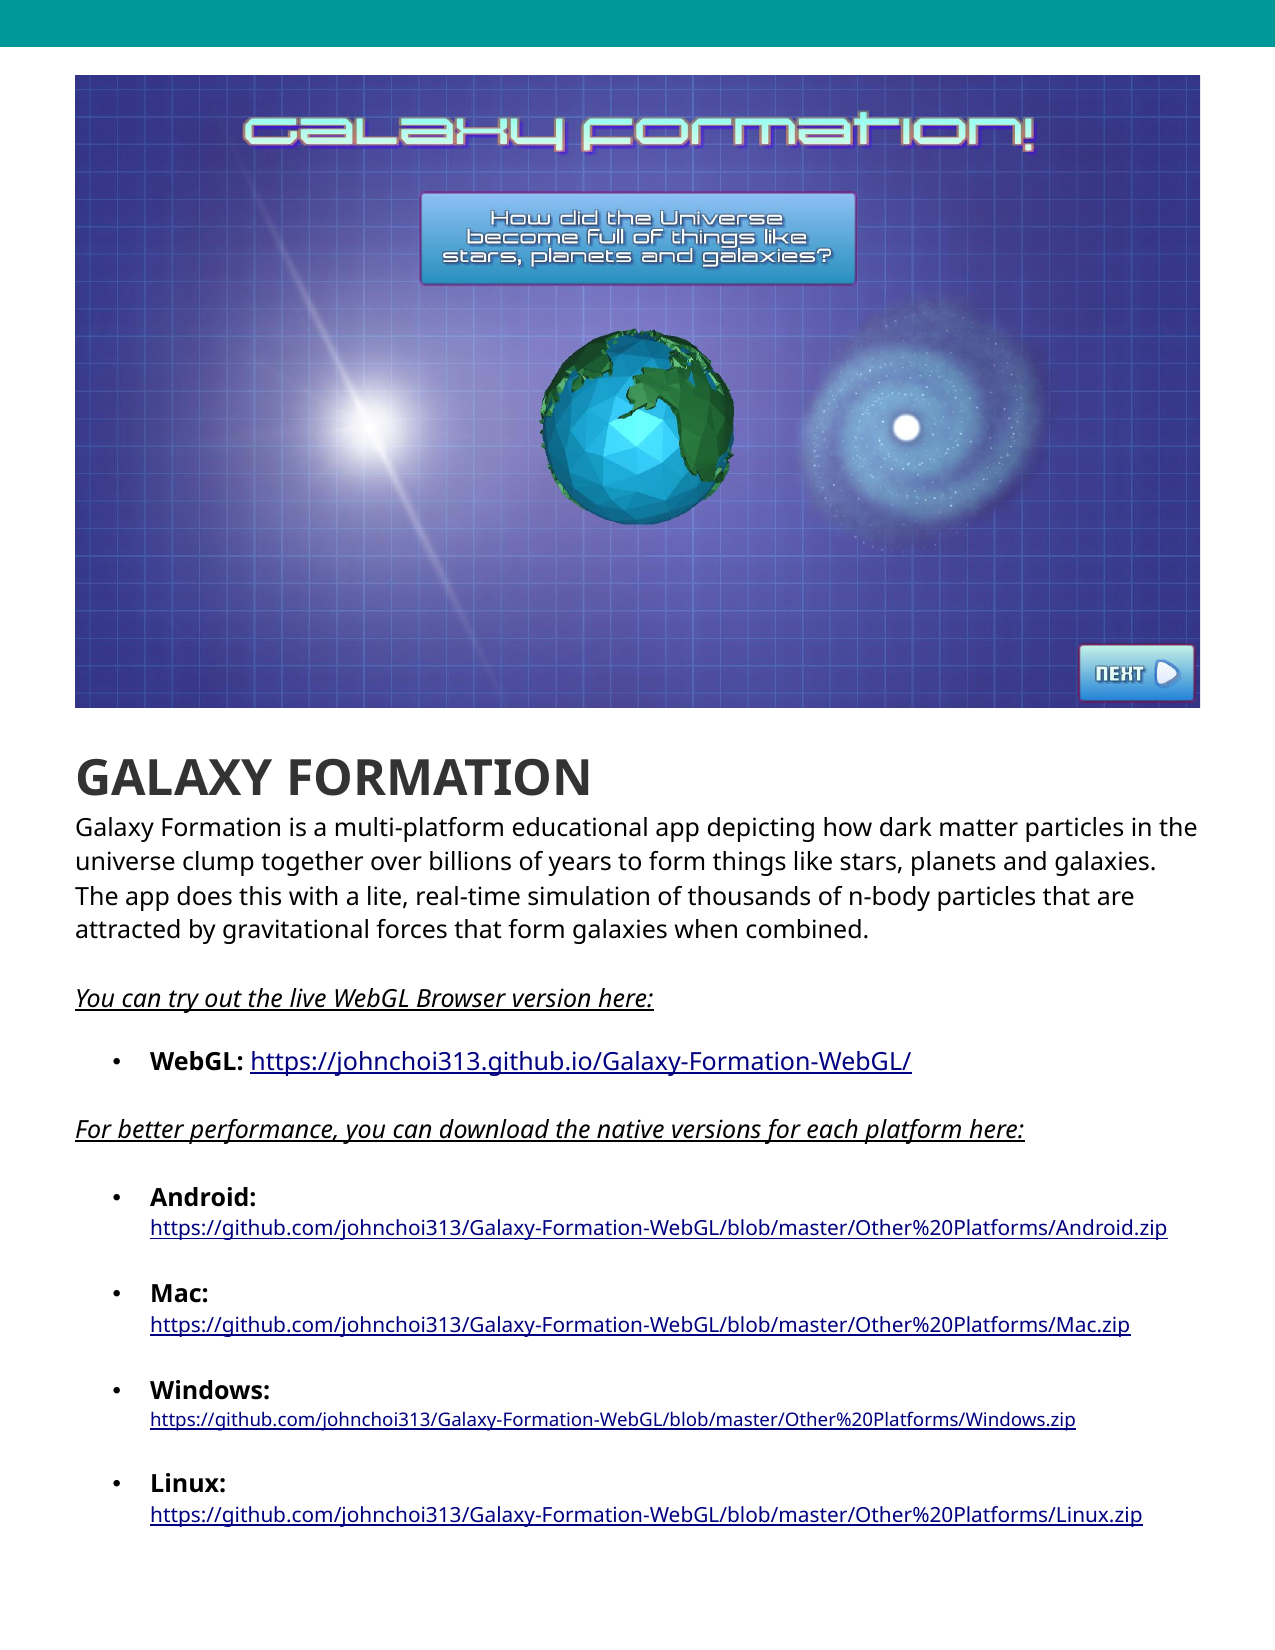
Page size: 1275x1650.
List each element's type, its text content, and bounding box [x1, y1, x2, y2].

list Mac: [112, 1276, 1200, 1310]
list Linux: [112, 1466, 1200, 1500]
list Android: [112, 1179, 1200, 1213]
text You can try out the live WebGL Browser version here: [75, 980, 1200, 1014]
text For better performance, you can download the native versions for each platform here: [75, 1111, 1200, 1145]
text Galaxy Formation is a multi-platform educational app depicting how dark matter particles in the universe clump together over billions of years to form things like stars, planets and galaxies. The app does this with a lite, real-time simulation of thousands of n-body particles that are attracted by gravitational forces that form galaxies when combined. [75, 810, 1200, 946]
list Windows: [112, 1372, 1200, 1407]
list https://github.com/johnchoi313/Galaxy-Formation-WebGL/blob/master/Other%20Platforms/Android.zip [112, 1213, 1200, 1242]
list https://github.com/johnchoi313/Galaxy-Formation-WebGL/blob/master/Other%20Platforms/Windows.zip [112, 1407, 1200, 1432]
list WebGL: https://johnchoi313.github.io/Galaxy-Formation-WebGL/ [112, 1043, 1200, 1077]
text GALAXY FORMATION [75, 742, 1200, 810]
list https://github.com/johnchoi313/Galaxy-Formation-WebGL/blob/master/Other%20Platforms/Mac.zip [112, 1310, 1200, 1338]
picture [75, 75, 1200, 708]
list https://github.com/johnchoi313/Galaxy-Formation-WebGL/blob/master/Other%20Platforms/Linux.zip [112, 1500, 1200, 1529]
